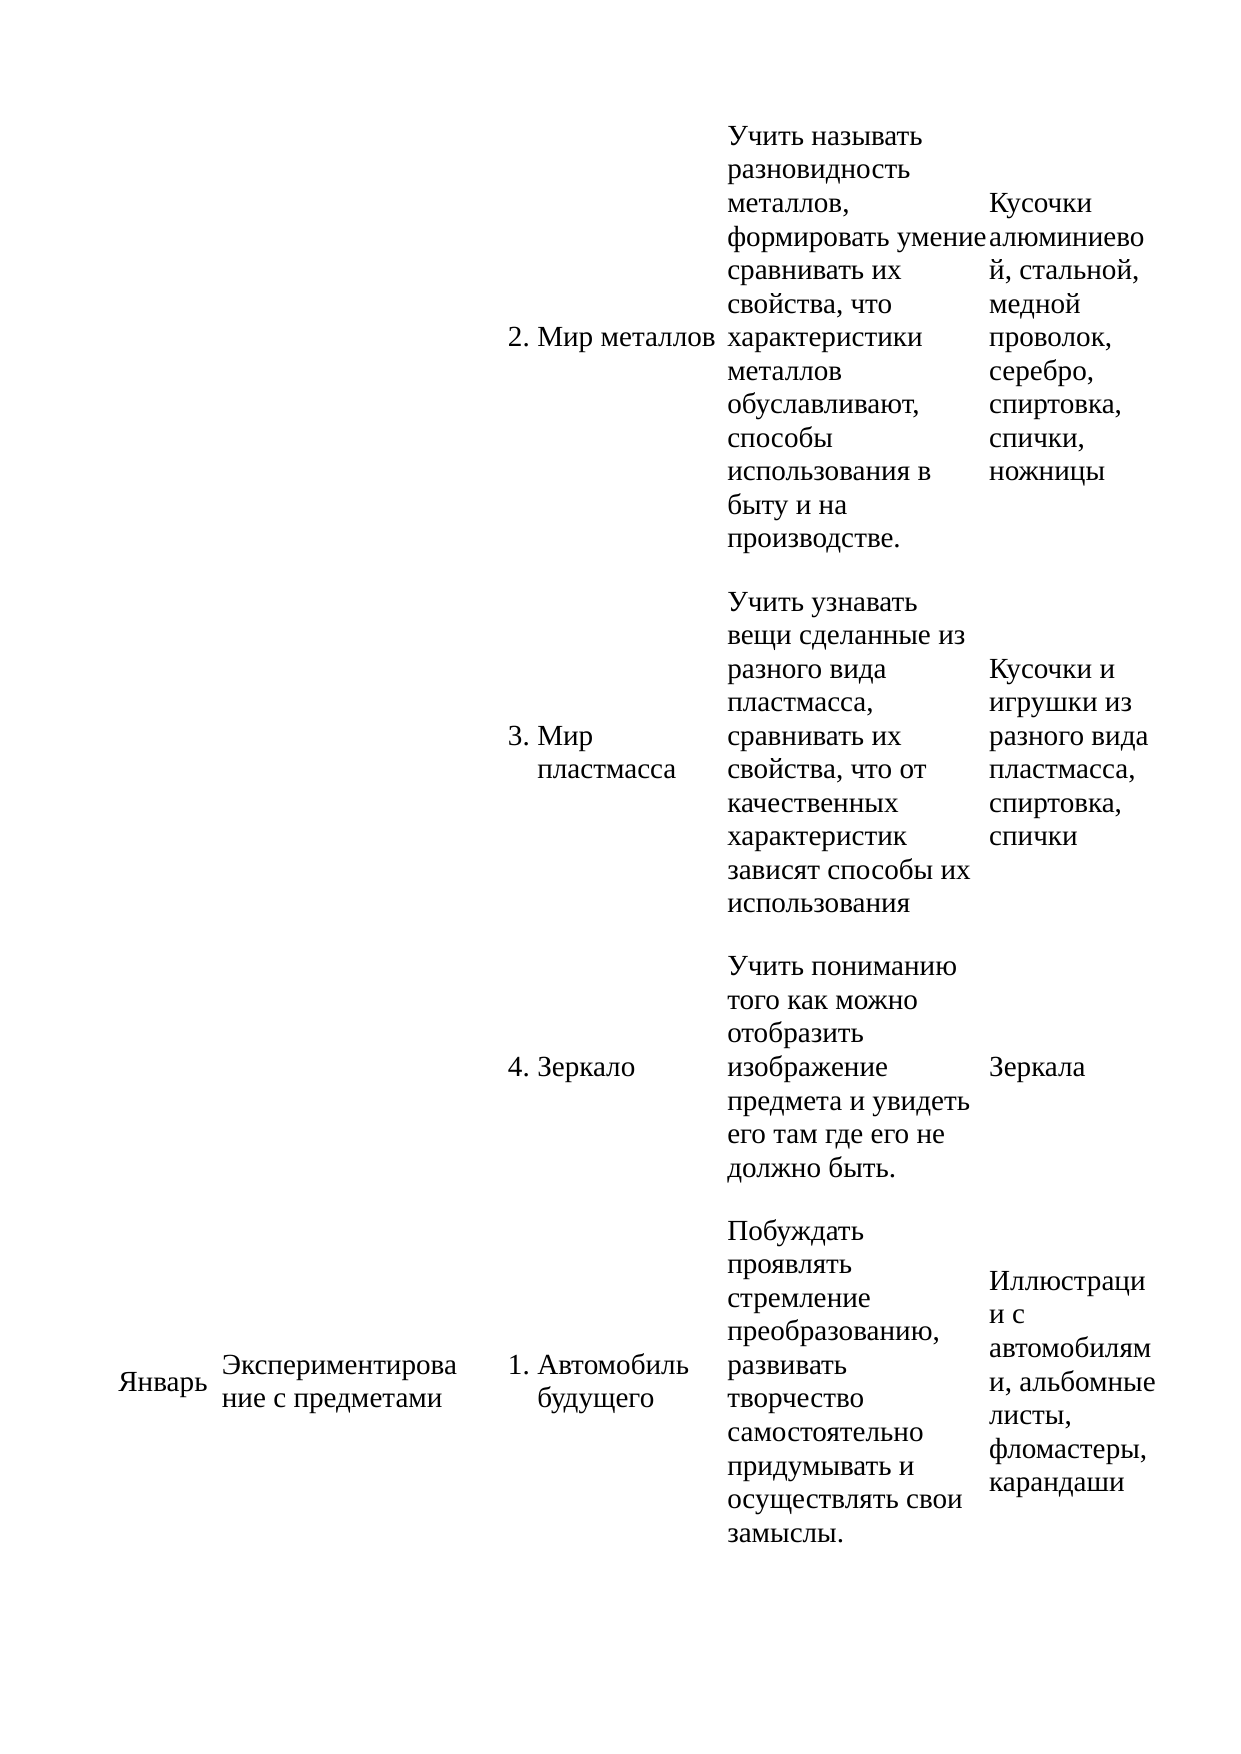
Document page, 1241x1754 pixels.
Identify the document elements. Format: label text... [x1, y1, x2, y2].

table_cell [118, 584, 222, 948]
table_cell Зеркала [989, 949, 1158, 1213]
table_cell Автомобиль будущего [464, 1213, 727, 1578]
table_cell Январь [118, 1213, 222, 1578]
table_cell [222, 118, 463, 584]
table_cell [118, 118, 222, 584]
table_cell Мир металлов [464, 118, 727, 584]
table_cell Мир пластмасса [464, 584, 727, 948]
table_cell Кусочки и игрушки из разного вида пластмасса, спиртовка, спички [989, 584, 1158, 948]
table_cell [222, 949, 463, 1213]
table_cell Иллюстрации с автомобилями, альбомные листы, фломастеры, карандаши [989, 1213, 1158, 1578]
table_cell Побуждать проявлять стремление преобразованию, развивать творчество самостоятельно придумывать и осуществлять свои замыслы. [727, 1213, 989, 1578]
table_cell Учить узнавать вещи сделанные из разного вида пластмасса, сравнивать их свойства, что от качественных характеристик зависят способы их использования [727, 584, 989, 948]
table_cell Зеркало [464, 949, 727, 1213]
table_cell Учить называть разновидность металлов, формировать умение сравнивать их свойства, что характеристики металлов обуславливают, способы использования в быту и на производстве. [727, 118, 989, 584]
table_cell [118, 949, 222, 1213]
table_cell [222, 584, 463, 948]
table_cell Экспериментирование с предметами [222, 1213, 463, 1578]
table_cell Учить пониманию того как можно отобразить изображение предмета и увидеть его там где его не должно быть. [727, 949, 989, 1213]
table_cell Кусочки алюминиевой, стальной, медной проволок, серебро, спиртовка, спички, ножницы [989, 118, 1158, 584]
